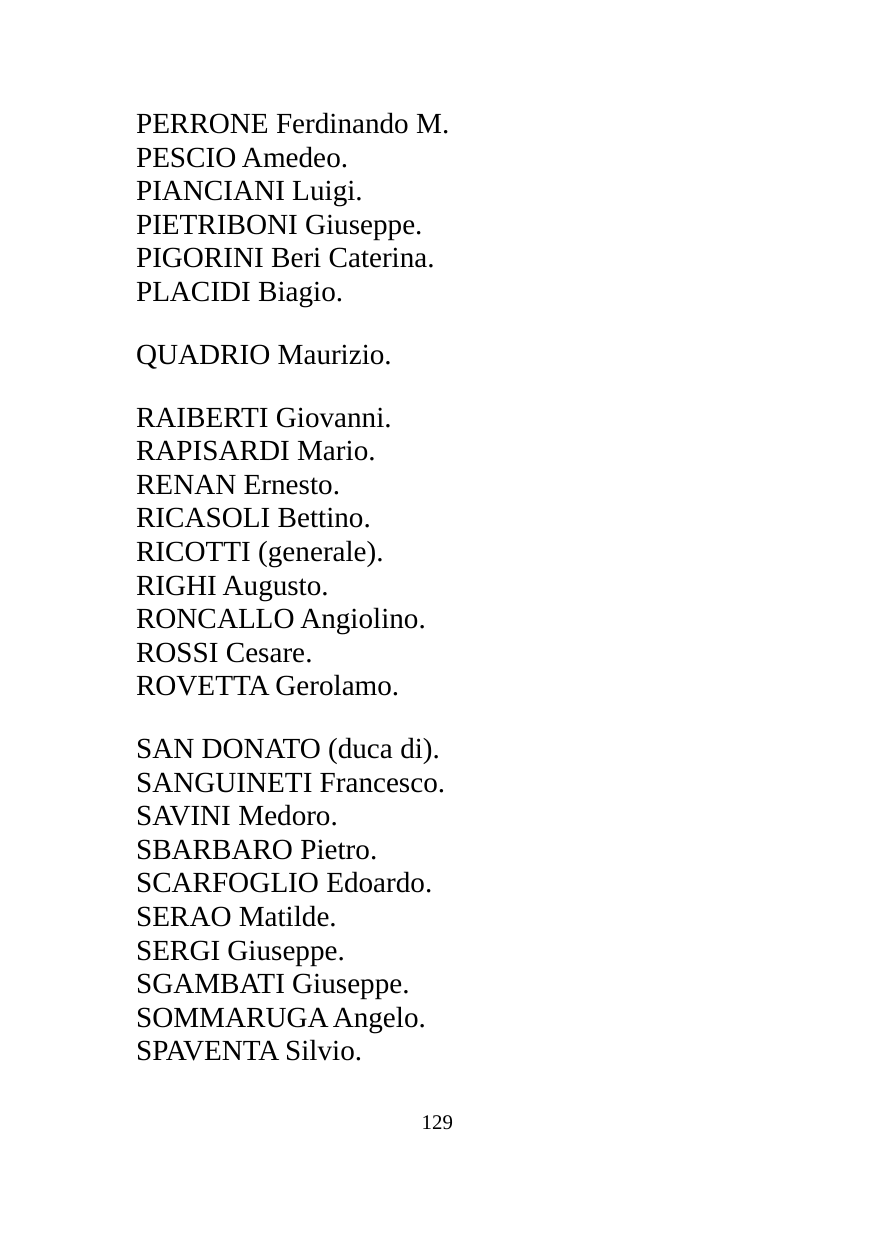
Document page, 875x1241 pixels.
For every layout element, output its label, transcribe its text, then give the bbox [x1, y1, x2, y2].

text SPAVENTA Silvio. [106, 1033, 768, 1067]
text PIETRIBONI Giuseppe. [106, 207, 768, 240]
text SERGI Giuseppe. [106, 933, 768, 966]
text RICOTTI (generale). [106, 534, 768, 568]
text PIANCIANI Luigi. [106, 173, 768, 207]
text PESCIO Amedeo. [106, 140, 768, 173]
text QUADRIO Maurizio. [106, 337, 768, 371]
text RAPISARDI Mario. [106, 433, 768, 467]
text PLACIDI Biagio. [106, 274, 768, 307]
text SERAO Matilde. [106, 899, 768, 933]
text ROVETTA Gerolamo. [106, 668, 768, 702]
text ROSSI Cesare. [106, 635, 768, 668]
text SAN DONATO (duca di). [106, 731, 768, 765]
text RIGHI Augusto. [106, 568, 768, 601]
text SBARBARO Pietro. [106, 832, 768, 866]
text RONCALLO Angiolino. [106, 601, 768, 635]
text RICASOLI Bettino. [106, 501, 768, 534]
text SCARFOGLIO Edoardo. [106, 866, 768, 899]
text SGAMBATI Giuseppe. [106, 966, 768, 1000]
text SAVINI Medoro. [106, 798, 768, 832]
text SOMMARUGA Angelo. [106, 1000, 768, 1033]
text RAIBERTI Giovanni. [106, 400, 768, 433]
text RENAN Ernesto. [106, 467, 768, 501]
text PERRONE Ferdinando M. [106, 106, 768, 140]
text PIGORINI Beri Caterina. [106, 240, 768, 274]
text SANGUINETI Francesco. [106, 765, 768, 798]
